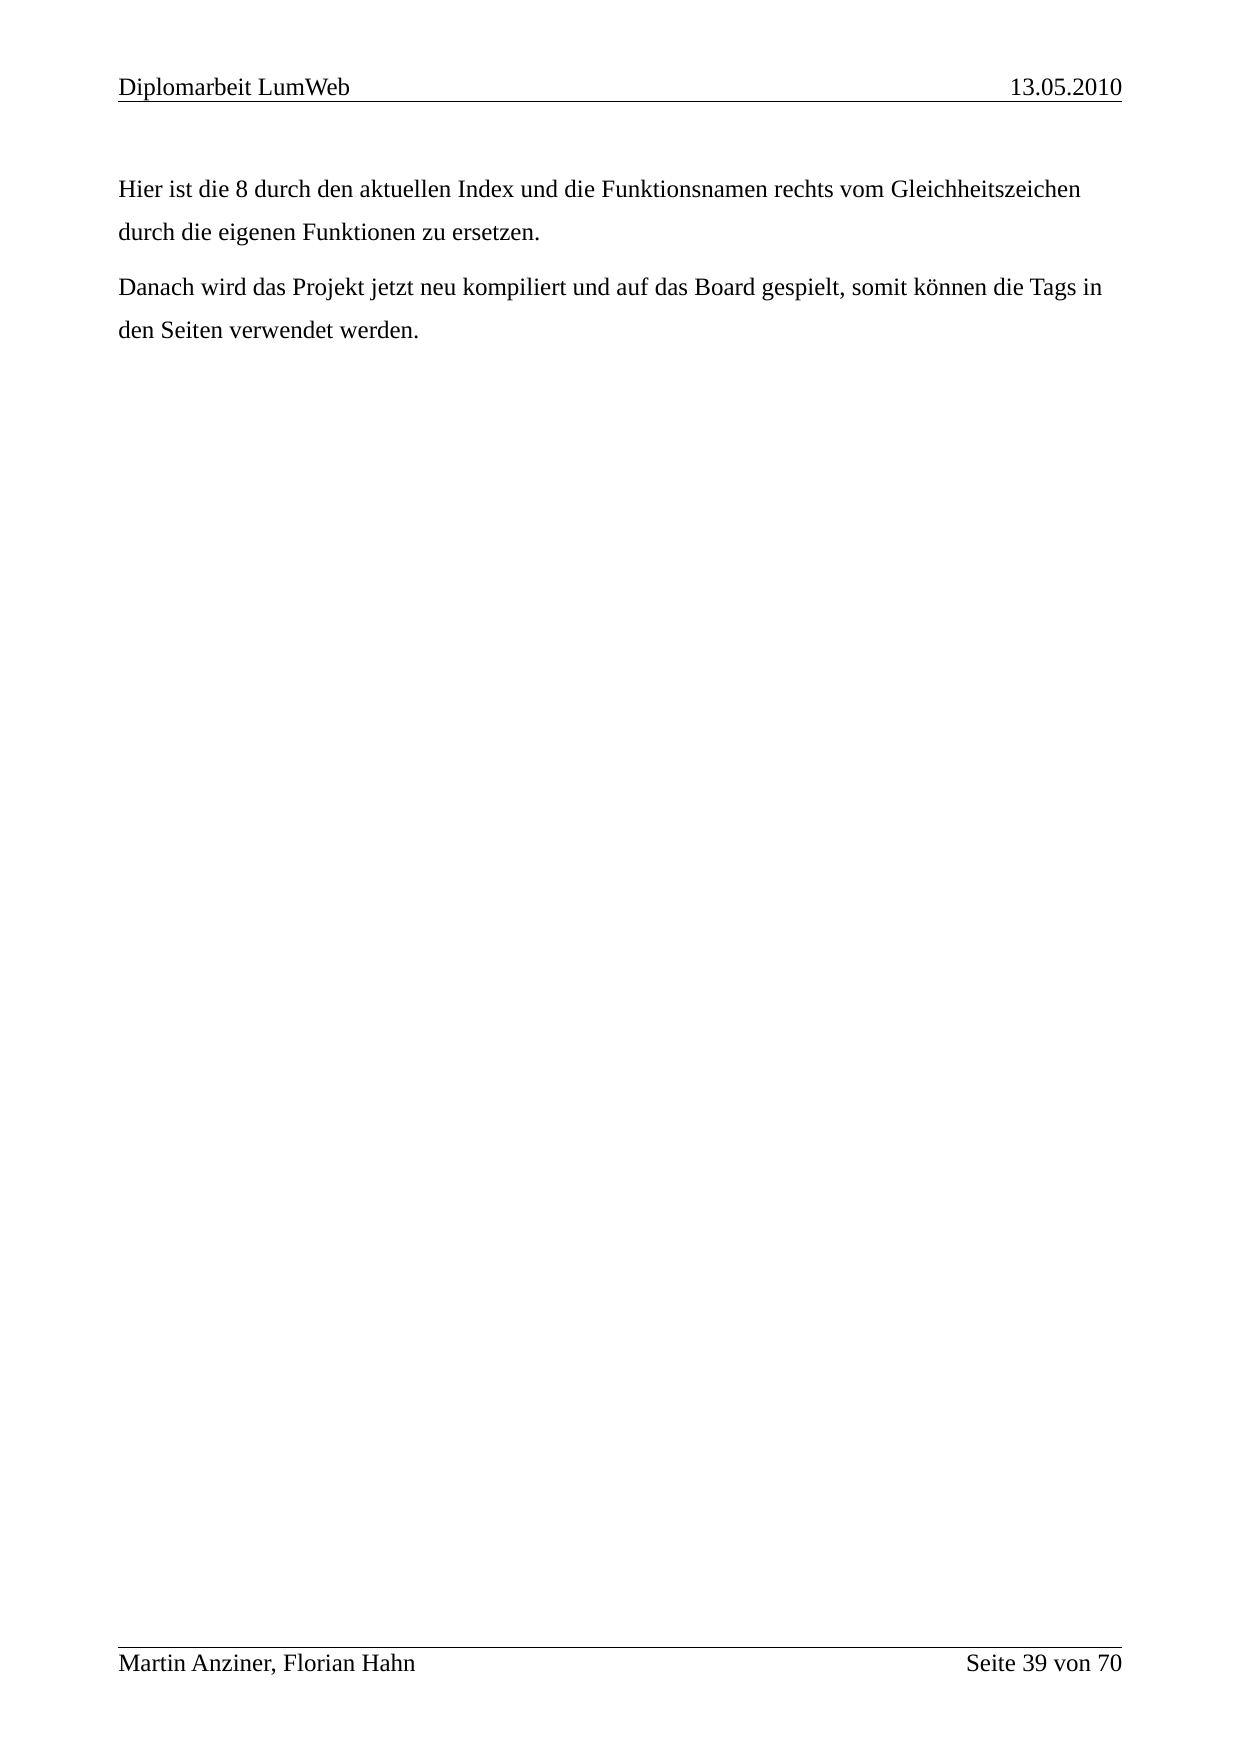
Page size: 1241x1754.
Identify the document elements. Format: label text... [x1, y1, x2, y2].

text Hier ist die 8 durch den aktuellen Index und die Funktionsnamen rechts vom Gleichheitszeichen durch die eigenen Funktionen zu ersetzen. [118, 174, 1122, 246]
text Danach wird das Projekt jetzt neu kompiliert und auf das Board gespielt, somit können die Tags in den Seiten verwendet werden. [118, 272, 1122, 344]
